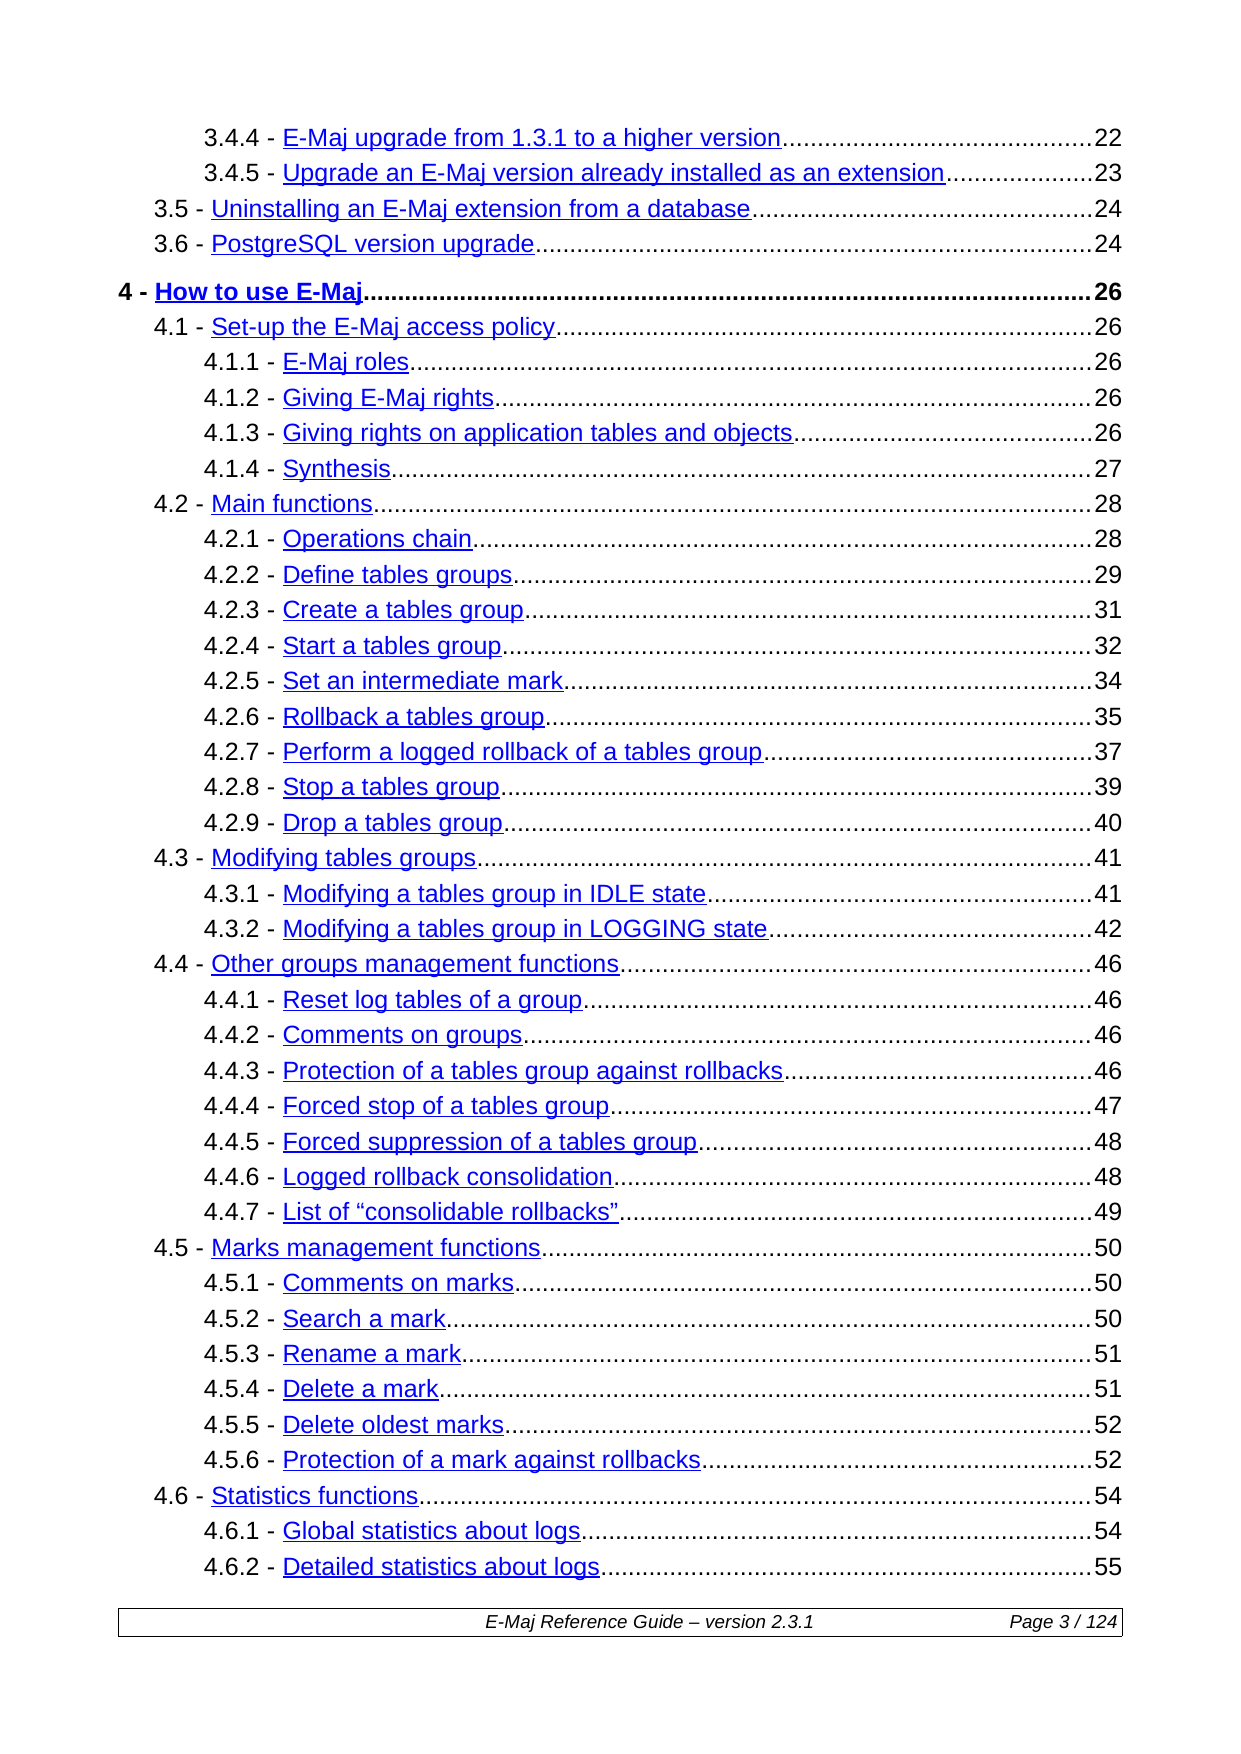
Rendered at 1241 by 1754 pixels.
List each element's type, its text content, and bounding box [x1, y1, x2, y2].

text 4 - How to use E-Maj 26 [118, 272, 1122, 307]
text 4.4 - Other groups management functions 46 [118, 944, 1122, 980]
text 4.2.4 - Start a tables group 32 [168, 626, 1122, 661]
text 4.2.3 - Create a tables group 31 [168, 590, 1122, 626]
text 4.5.4 - Delete a mark 51 [168, 1369, 1122, 1405]
text 4.6.2 - Detailed statistics about logs 55 [168, 1547, 1122, 1582]
text 4.5.2 - Search a mark 50 [168, 1299, 1122, 1334]
text 4.4.2 - Comments on groups 46 [168, 1015, 1122, 1051]
text 4.1.3 - Giving rights on application tables and objects 26 [168, 413, 1122, 449]
text 4.4.5 - Forced suppression of a tables group 48 [168, 1122, 1122, 1157]
text 4.2.8 - Stop a tables group 39 [168, 767, 1122, 803]
text 4.1.1 - E-Maj roles 26 [168, 342, 1122, 378]
text 3.6 - PostgreSQL version upgrade 24 [118, 224, 1122, 260]
text 4.4.3 - Protection of a tables group against rollbacks 46 [168, 1051, 1122, 1086]
text 3.4.5 - Upgrade an E-Maj version already installed as an extension 23 [168, 153, 1122, 189]
text 4.4.7 - List of “consolidable rollbacks” 49 [168, 1192, 1122, 1228]
text 4.5.5 - Delete oldest marks 52 [168, 1405, 1122, 1440]
text 4.2.6 - Rollback a tables group 35 [168, 697, 1122, 732]
text 4.1.4 - Synthesis 27 [168, 449, 1122, 484]
text 4.3.1 - Modifying a tables group in IDLE state 41 [168, 874, 1122, 909]
text 4.1.2 - Giving E-Maj rights 26 [168, 378, 1122, 413]
text 4.2.2 - Define tables groups 29 [168, 555, 1122, 590]
text 4.2 - Main functions 28 [118, 484, 1122, 519]
text 3.5 - Uninstalling an E-Maj extension from a database 24 [118, 189, 1122, 224]
text 3.4.4 - E-Maj upgrade from 1.3.1 to a higher version 22 [168, 118, 1122, 153]
text 4.3 - Modifying tables groups 41 [118, 838, 1122, 874]
text 4.2.9 - Drop a tables group 40 [168, 803, 1122, 838]
text 4.2.7 - Perform a logged rollback of a tables group 37 [168, 732, 1122, 767]
text 4.4.1 - Reset log tables of a group 46 [168, 980, 1122, 1015]
text 4.4.4 - Forced stop of a tables group 47 [168, 1086, 1122, 1122]
text 4.4.6 - Logged rollback consolidation 48 [168, 1157, 1122, 1192]
text 4.2.1 - Operations chain 28 [168, 519, 1122, 555]
text 4.3.2 - Modifying a tables group in LOGGING state 42 [168, 909, 1122, 944]
text 4.5 - Marks management functions 50 [118, 1228, 1122, 1263]
text 4.5.1 - Comments on marks 50 [168, 1263, 1122, 1299]
text 4.5.3 - Rename a mark 51 [168, 1334, 1122, 1369]
text 4.6.1 - Global statistics about logs 54 [168, 1511, 1122, 1547]
text 4.6 - Statistics functions 54 [118, 1476, 1122, 1511]
text 4.2.5 - Set an intermediate mark 34 [168, 661, 1122, 697]
text 4.5.6 - Protection of a mark against rollbacks 52 [168, 1440, 1122, 1476]
text 4.1 - Set-up the E-Maj access policy 26 [118, 307, 1122, 342]
